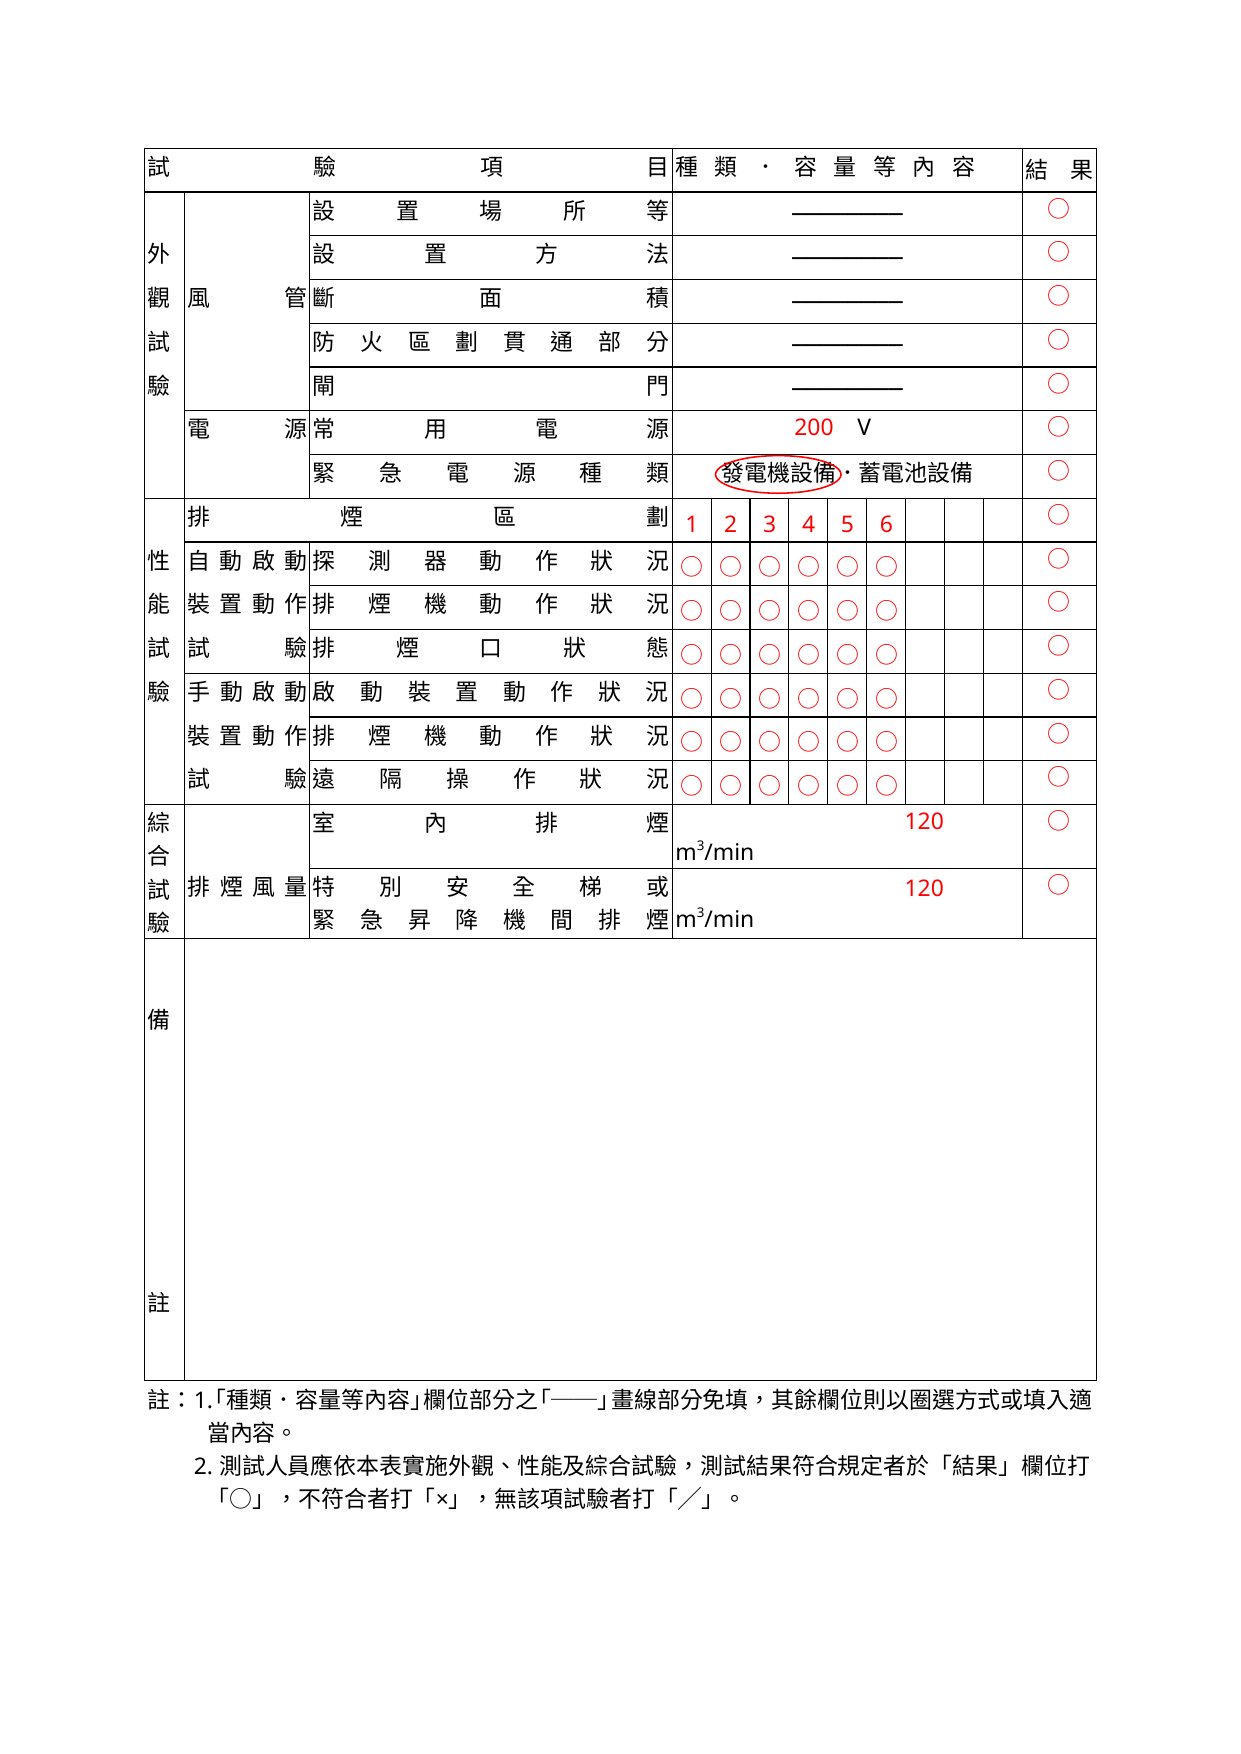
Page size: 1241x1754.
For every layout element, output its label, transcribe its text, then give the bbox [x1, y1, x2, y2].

table_cell ○ [789, 543, 827, 585]
table_cell [185, 805, 309, 867]
table_cell [145, 760, 184, 804]
table_cell ○ [1023, 411, 1096, 454]
table_cell ○ [1023, 499, 1096, 541]
table_cell ○ [828, 586, 866, 629]
table_cell [945, 586, 983, 629]
table_cell 120 m3/min [673, 869, 1022, 938]
table_cell ○ [867, 761, 905, 804]
table_cell ○ [1023, 761, 1096, 804]
table_cell 5 [828, 499, 866, 541]
table_cell ○ [673, 543, 711, 585]
table_cell 特別安全梯或 緊急昇降機間排煙 [310, 869, 672, 938]
table_cell ○ [751, 674, 788, 716]
table_cell 120 m3/min [673, 805, 1022, 867]
table_header 結果 [1023, 149, 1096, 191]
table_cell ○ [751, 718, 788, 760]
table_cell ○ [789, 630, 827, 673]
table_cell ○ [751, 761, 788, 804]
table_cell 裝置動作 [185, 716, 309, 760]
table_cell 試 [145, 629, 184, 673]
table_cell ○ [828, 543, 866, 585]
table_cell ──────── [673, 236, 1022, 279]
table_cell [984, 499, 1022, 541]
table_cell ○ [751, 630, 788, 673]
table_cell ○ [828, 630, 866, 673]
table_cell ○ [828, 761, 866, 804]
table_cell 1 [673, 499, 711, 541]
table_cell 探測器動作狀況 [310, 543, 672, 585]
table_cell [185, 366, 309, 410]
table_cell [145, 499, 184, 541]
table_cell ○ [673, 630, 711, 673]
table_cell ○ [1023, 324, 1096, 366]
table_cell ○ [867, 586, 905, 629]
table_cell [906, 586, 944, 629]
table_cell ○ [673, 718, 711, 760]
table_cell [945, 674, 983, 716]
table_cell 防火區劃貫通部分 [310, 324, 672, 366]
table_cell 驗 [145, 366, 184, 410]
table_cell [185, 454, 309, 498]
table_cell ○ [1023, 805, 1096, 867]
table_cell [145, 410, 184, 454]
table_cell 常用電源 [310, 411, 672, 454]
table_header 試驗項目 [145, 149, 672, 191]
table_cell [906, 543, 944, 585]
table_cell ○ [673, 674, 711, 716]
table_cell ○ [1023, 236, 1096, 279]
table_cell [945, 499, 983, 541]
table_cell ○ [712, 543, 749, 585]
table_cell ○ [867, 718, 905, 760]
table_cell 3 [751, 499, 788, 541]
table_cell 排煙機動作狀況 [310, 586, 672, 629]
table_cell 觀 [145, 279, 184, 323]
table_cell ○ [1023, 674, 1096, 716]
table_cell ○ [789, 718, 827, 760]
table_cell [945, 543, 983, 585]
table_cell 排煙風量 [185, 868, 309, 938]
table_cell 排煙口狀態 [310, 630, 672, 673]
table_cell ──────── [673, 324, 1022, 366]
table_cell [145, 454, 184, 498]
table_cell [984, 674, 1022, 716]
table_cell 驗 [145, 673, 184, 716]
table_cell ○ [1023, 280, 1096, 323]
table_cell [310, 939, 672, 1380]
table_cell 試驗 [185, 629, 309, 673]
table_cell 室內排煙 [310, 805, 672, 867]
table_cell ○ [712, 630, 749, 673]
table_cell ○ [828, 674, 866, 716]
table_cell 2 [712, 499, 749, 541]
table_cell 自動啟動 [185, 543, 309, 585]
table_cell 性 [145, 541, 184, 585]
table_cell [984, 761, 1022, 804]
table_cell 外 [145, 235, 184, 279]
table_cell ○ [1023, 630, 1096, 673]
table_cell ○ [712, 761, 749, 804]
table_cell ──────── [673, 280, 1022, 323]
table_cell [145, 193, 184, 235]
table_cell ○ [789, 674, 827, 716]
text 2. 測試人員應依本表實施外觀、性能及綜合試驗，測試結果符合規定者於「結果」欄位打「○」，不符合者打「×」，無該項試驗者打「╱」。 [193, 1448, 1092, 1515]
table_cell 閘門 [310, 368, 672, 410]
table_cell [672, 939, 1022, 1380]
table_cell ○ [1023, 543, 1096, 585]
table_cell ○ [673, 761, 711, 804]
table_header 種類．容量等內容 [673, 149, 1022, 191]
table_cell ○ [867, 630, 905, 673]
table_cell ○ [751, 543, 788, 585]
table_cell 裝置動作 [185, 585, 309, 629]
table_cell [984, 630, 1022, 673]
table_cell [185, 323, 309, 366]
table_cell [1022, 939, 1096, 1380]
table_cell ○ [867, 674, 905, 716]
table_cell ○ [1023, 368, 1096, 410]
table_cell [945, 630, 983, 673]
table_cell 試 [145, 323, 184, 366]
table_cell [984, 543, 1022, 585]
table_cell ○ [1023, 869, 1096, 938]
table_cell 遠隔操作狀況 [310, 761, 672, 804]
table_cell ○ [828, 718, 866, 760]
table_cell [145, 716, 184, 760]
table_cell 6 [867, 499, 905, 541]
table_cell ○ [1023, 455, 1096, 498]
table_cell [185, 193, 309, 235]
table_cell 設置方法 [310, 236, 672, 279]
table_cell 試驗 [185, 760, 309, 804]
table_cell [185, 235, 309, 279]
table_cell [906, 674, 944, 716]
table_cell [945, 718, 983, 760]
table_cell ○ [673, 586, 711, 629]
table_cell [185, 939, 310, 1380]
table_cell 設置場所等 [310, 193, 672, 235]
table_cell ──────── [673, 368, 1022, 410]
table_cell [906, 718, 944, 760]
table_cell 電源 [185, 411, 309, 454]
table_cell 4 [789, 499, 827, 541]
table_cell 能 [145, 585, 184, 629]
table_cell ○ [712, 674, 749, 716]
table_cell ○ [1023, 718, 1096, 760]
text 註：1.「種類．容量等內容」欄位部分之「──」畫線部分免填，其餘欄位則以圈選方式或填入適當內容。 [148, 1381, 1092, 1448]
table_cell ○ [751, 586, 788, 629]
table_cell ○ [867, 543, 905, 585]
table_cell 手動啟動 [185, 674, 309, 716]
table_cell ○ [1023, 586, 1096, 629]
table_cell 綜合試驗 [145, 805, 184, 938]
table_cell ○ [789, 761, 827, 804]
table_cell 排煙區劃 [185, 499, 672, 541]
table_cell 斷面積 [310, 280, 672, 323]
table_cell 發電機設備．蓄電池設備 [673, 455, 1022, 498]
table_cell [984, 718, 1022, 760]
table_cell ○ [712, 718, 749, 760]
table_cell 備 註 [145, 939, 184, 1380]
table_cell ○ [789, 586, 827, 629]
table_cell 啟動裝置動作狀況 [310, 674, 672, 716]
table_cell [906, 499, 944, 541]
table_cell [945, 761, 983, 804]
table_cell 200 V [673, 411, 1022, 454]
table_cell 排煙機動作狀況 [310, 718, 672, 760]
table_cell 風管 [185, 279, 309, 323]
table_cell ──────── [673, 193, 1022, 235]
table_cell 緊急電源種類 [310, 455, 672, 498]
table_cell [906, 630, 944, 673]
table_cell ○ [712, 586, 749, 629]
table_cell [984, 586, 1022, 629]
table_cell [906, 761, 944, 804]
table_cell ○ [1023, 193, 1096, 235]
